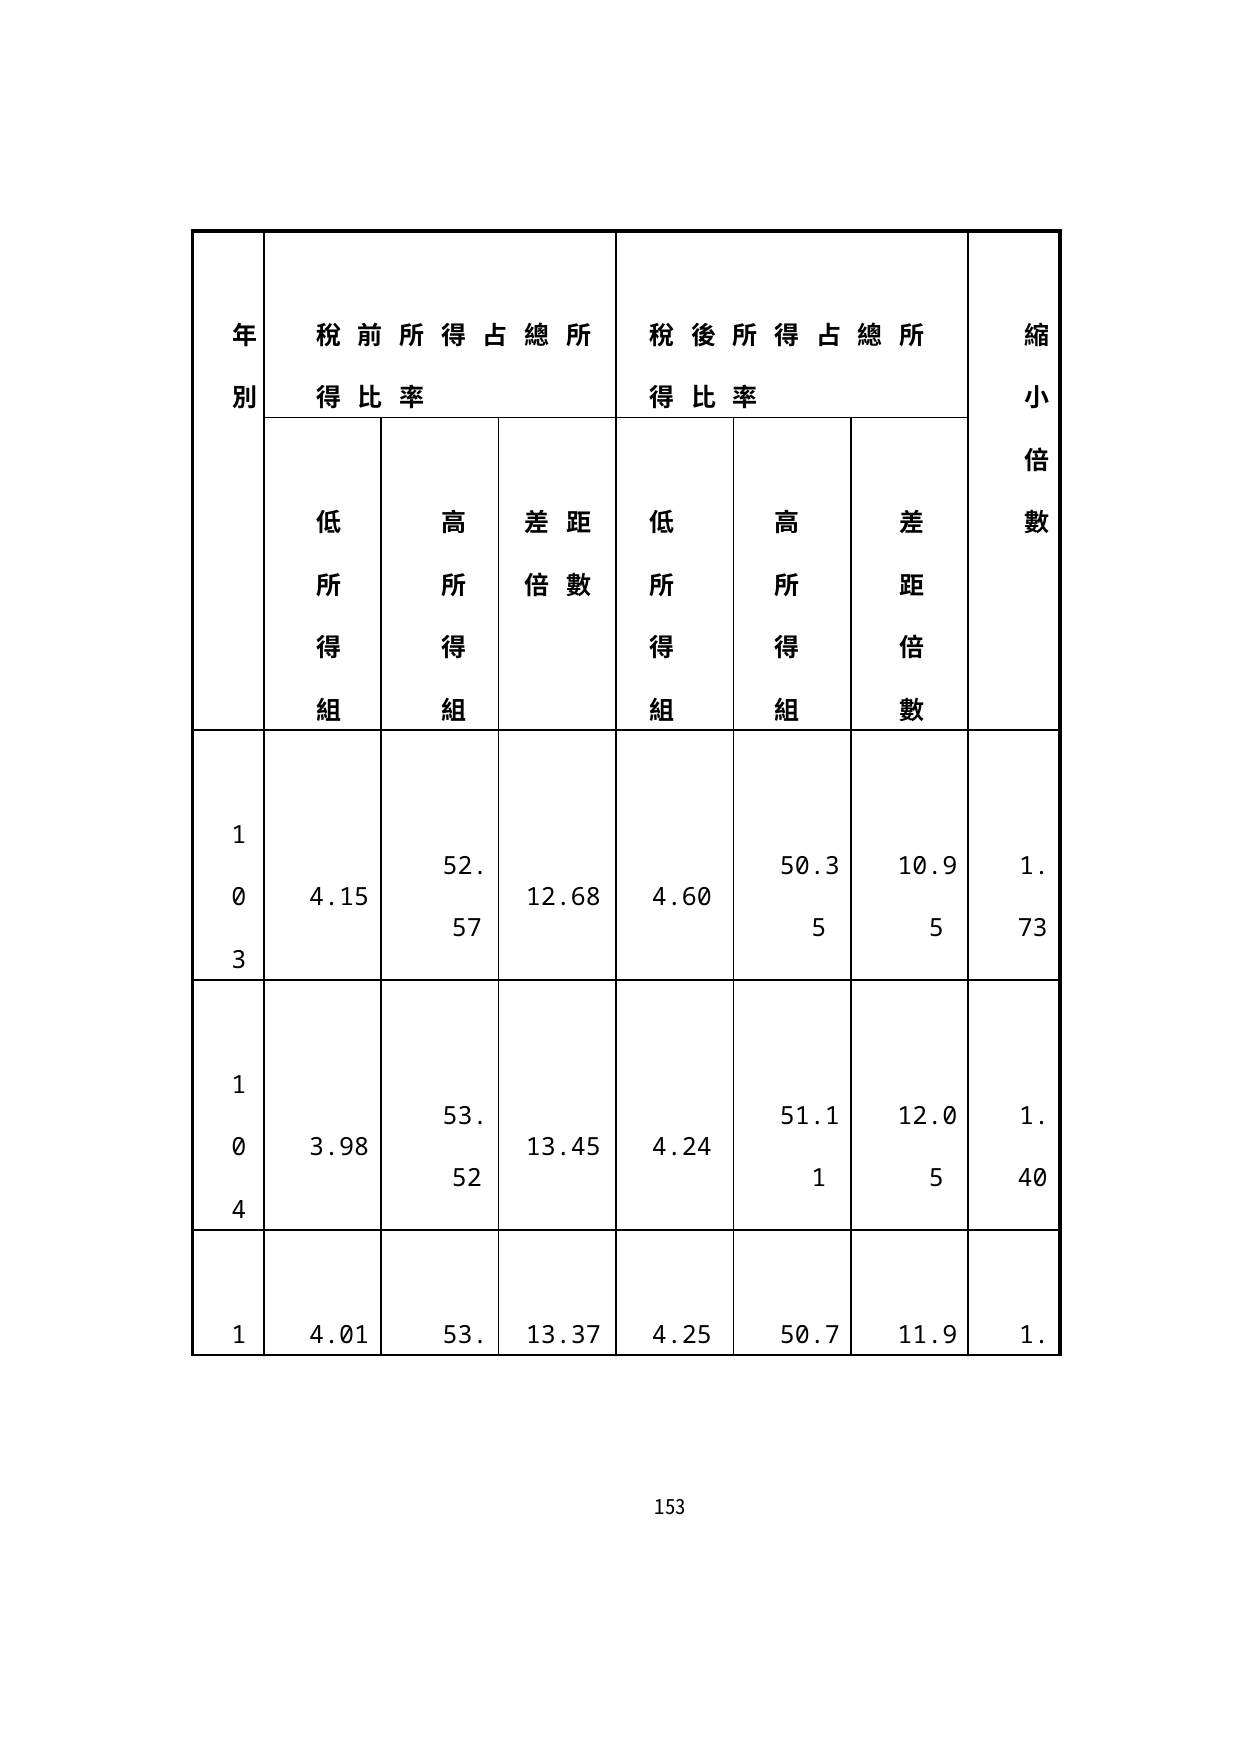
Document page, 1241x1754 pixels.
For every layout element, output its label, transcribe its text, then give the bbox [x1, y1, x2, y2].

table_cell 低所得組 [617, 418, 733, 729]
table_cell 52.57 [382, 731, 498, 979]
table_cell 13.37 [499, 1231, 615, 1354]
table_header 稅前所得占總所得比率 [265, 233, 615, 417]
table_header 年別 [194, 233, 263, 729]
table_cell 53.52 [382, 981, 498, 1229]
table_cell 51.11 [734, 981, 850, 1229]
table_cell 1.40 [969, 981, 1058, 1229]
table_cell 50.7 [734, 1231, 850, 1354]
table_cell 差距倍數 [499, 418, 615, 729]
table_cell 4.15 [265, 731, 380, 979]
table_cell 差距倍數 [852, 418, 967, 729]
table_cell 1 [194, 1231, 263, 1354]
table_cell 12.05 [852, 981, 967, 1229]
table_cell 高所得組 [382, 418, 498, 729]
table_cell 1.73 [969, 731, 1058, 979]
table_cell 高所得組 [734, 418, 850, 729]
table_cell 53. [382, 1231, 498, 1354]
table_cell 13.45 [499, 981, 615, 1229]
table_cell 4.01 [265, 1231, 380, 1354]
table_cell 低所得組 [265, 418, 380, 729]
table_cell 103 [194, 731, 263, 979]
table_header 縮小倍數 [969, 233, 1058, 729]
table_cell 4.25 [617, 1231, 733, 1354]
table_cell 1. [969, 1231, 1058, 1354]
table_cell 11.9 [852, 1231, 967, 1354]
table_cell 50.35 [734, 731, 850, 979]
table_cell 4.60 [617, 731, 733, 979]
table_cell 12.68 [499, 731, 615, 979]
table_cell 3.98 [265, 981, 380, 1229]
table_cell 104 [194, 981, 263, 1229]
table_header 稅後所得占總所得比率 [617, 233, 967, 417]
table_cell 10.95 [852, 731, 967, 979]
table_cell 4.24 [617, 981, 733, 1229]
